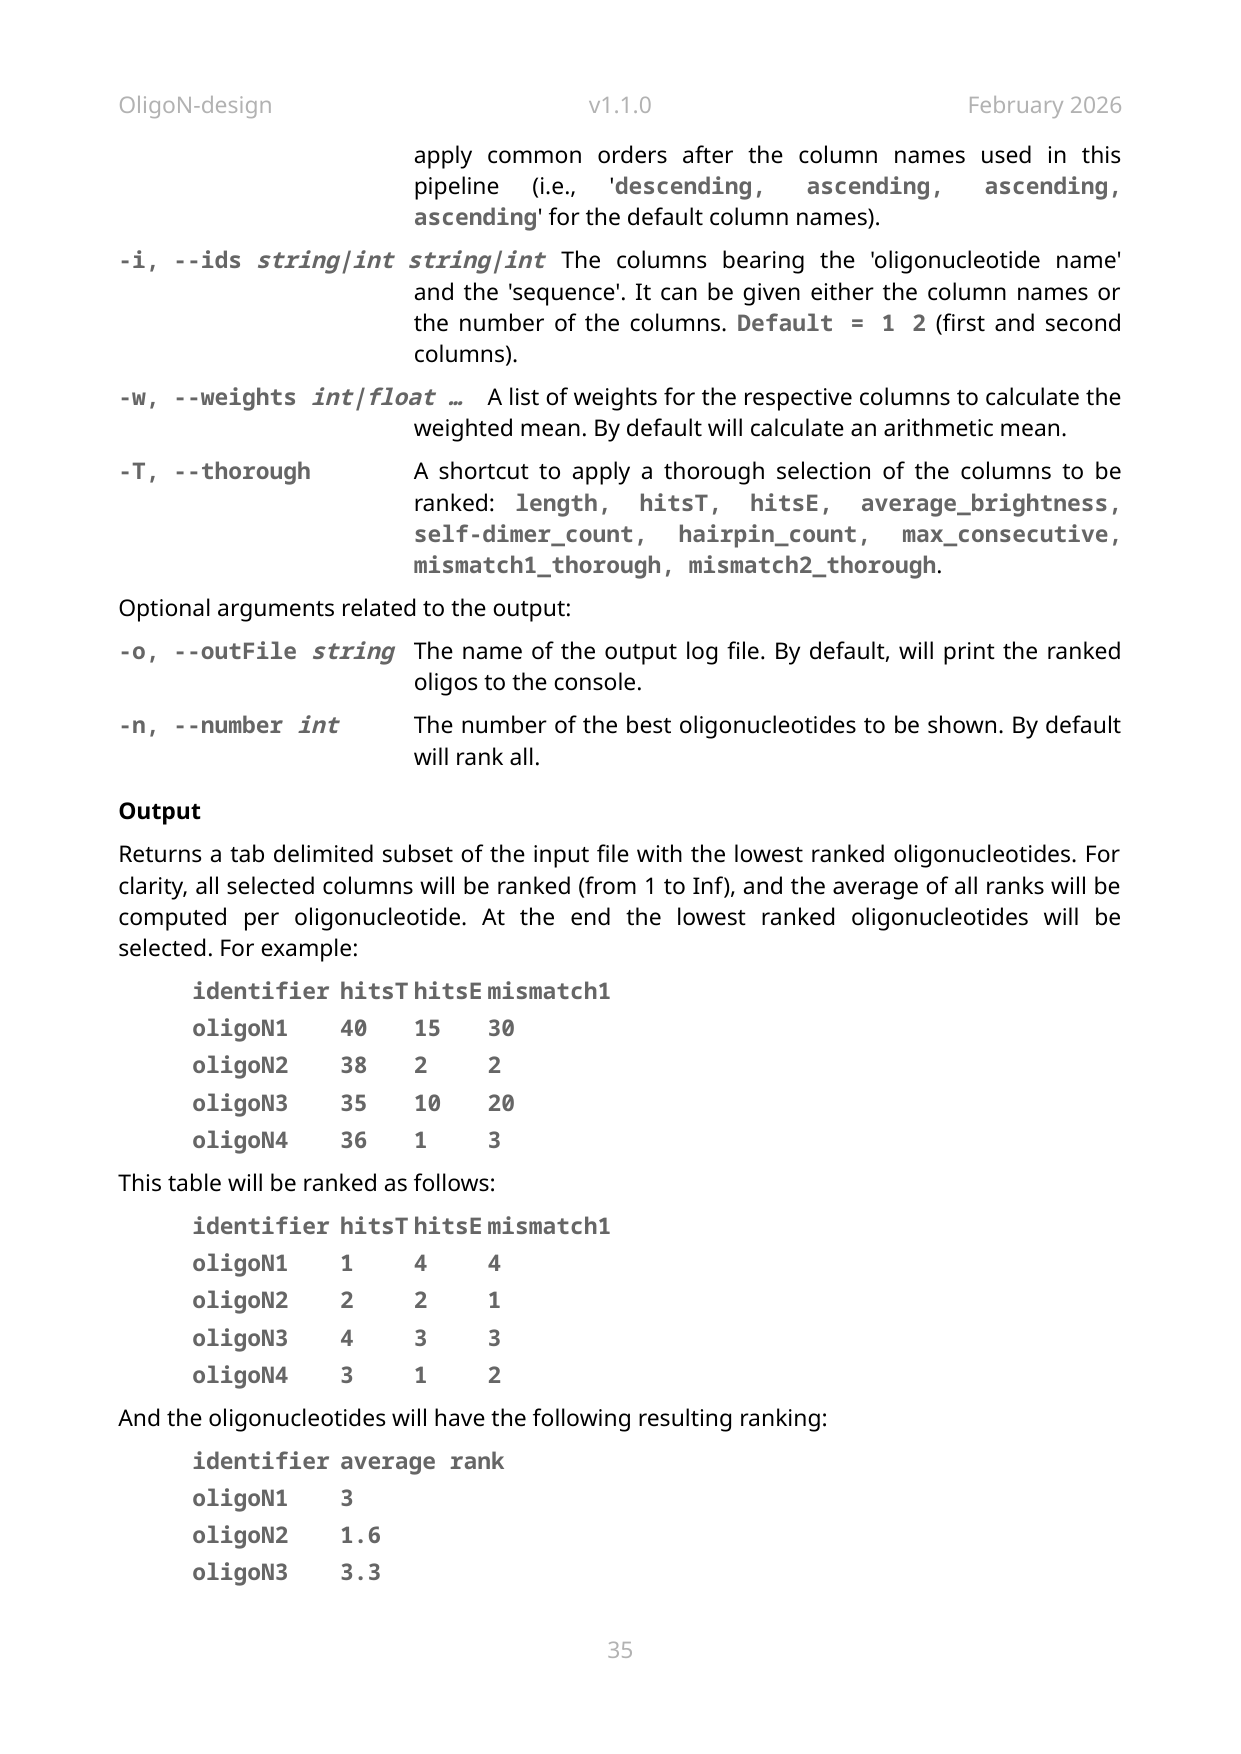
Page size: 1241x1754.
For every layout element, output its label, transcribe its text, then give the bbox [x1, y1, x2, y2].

text identifier average rank [118, 1445, 1122, 1476]
text oligoN1 40 15 30 [118, 1012, 1122, 1043]
text oligoN2 1.6 [118, 1519, 1122, 1550]
text identifier hitsT hitsE mismatch1 [118, 975, 1122, 1006]
text This table will be ranked as follows: [118, 1167, 1122, 1198]
text And the oligonucleotides will have the following resulting ranking: [118, 1402, 1122, 1433]
text -i, --ids string|int string|int The columns bearing the 'oligonucleotide name' and the 'sequence'. It can be given either the column names or the number of the columns. Default = 1 2 (first and second columns). [118, 244, 1122, 369]
text -n, --number int The number of the best oligonucleotides to be shown. By default will rank all. [118, 709, 1122, 772]
text oligoN2 2 2 1 [118, 1284, 1122, 1316]
text -T, --thorough A shortcut to apply a thorough selection of the columns to be ranked: length, hitsT, hitsE, average_brightness, self-dimer_count, hairpin_count, max_consecutive, mismatch1_thorough, mismatch2_thorough. [118, 455, 1122, 580]
text oligoN3 4 3 3 [118, 1321, 1122, 1353]
text oligoN2 38 2 2 [118, 1049, 1122, 1081]
text apply common orders after the column names used in this pipeline (i.e., 'descending, ascending, ascending, ascending' for the default column names). [118, 139, 1122, 232]
text -w, --weights int|float … A list of weights for the respective columns to calculate the weighted mean. By default will calculate an arithmetic mean. [118, 381, 1122, 443]
text oligoN3 35 10 20 [118, 1087, 1122, 1118]
text oligoN3 3.3 [118, 1556, 1122, 1587]
text oligoN1 3 [118, 1482, 1122, 1513]
text oligoN4 3 1 2 [118, 1359, 1122, 1390]
text Optional arguments related to the output: [118, 592, 1122, 623]
text -o, --outFile string The name of the output log file. By default, will print the ranked oligos to the console. [118, 635, 1122, 697]
text identifier hitsT hitsE mismatch1 [118, 1210, 1122, 1241]
text oligoN4 36 1 3 [118, 1124, 1122, 1155]
text Output [118, 795, 1122, 827]
text Returns a tab delimited subset of the input file with the lowest ranked oligonucleotides. For clarity, all selected columns will be ranked (from 1 to Inf), and the average of all ranks will be computed per oligonucleotide. At the end the lowest ranked oligonucleotides will be selected. For example: [118, 838, 1122, 963]
text oligoN1 1 4 4 [118, 1247, 1122, 1278]
